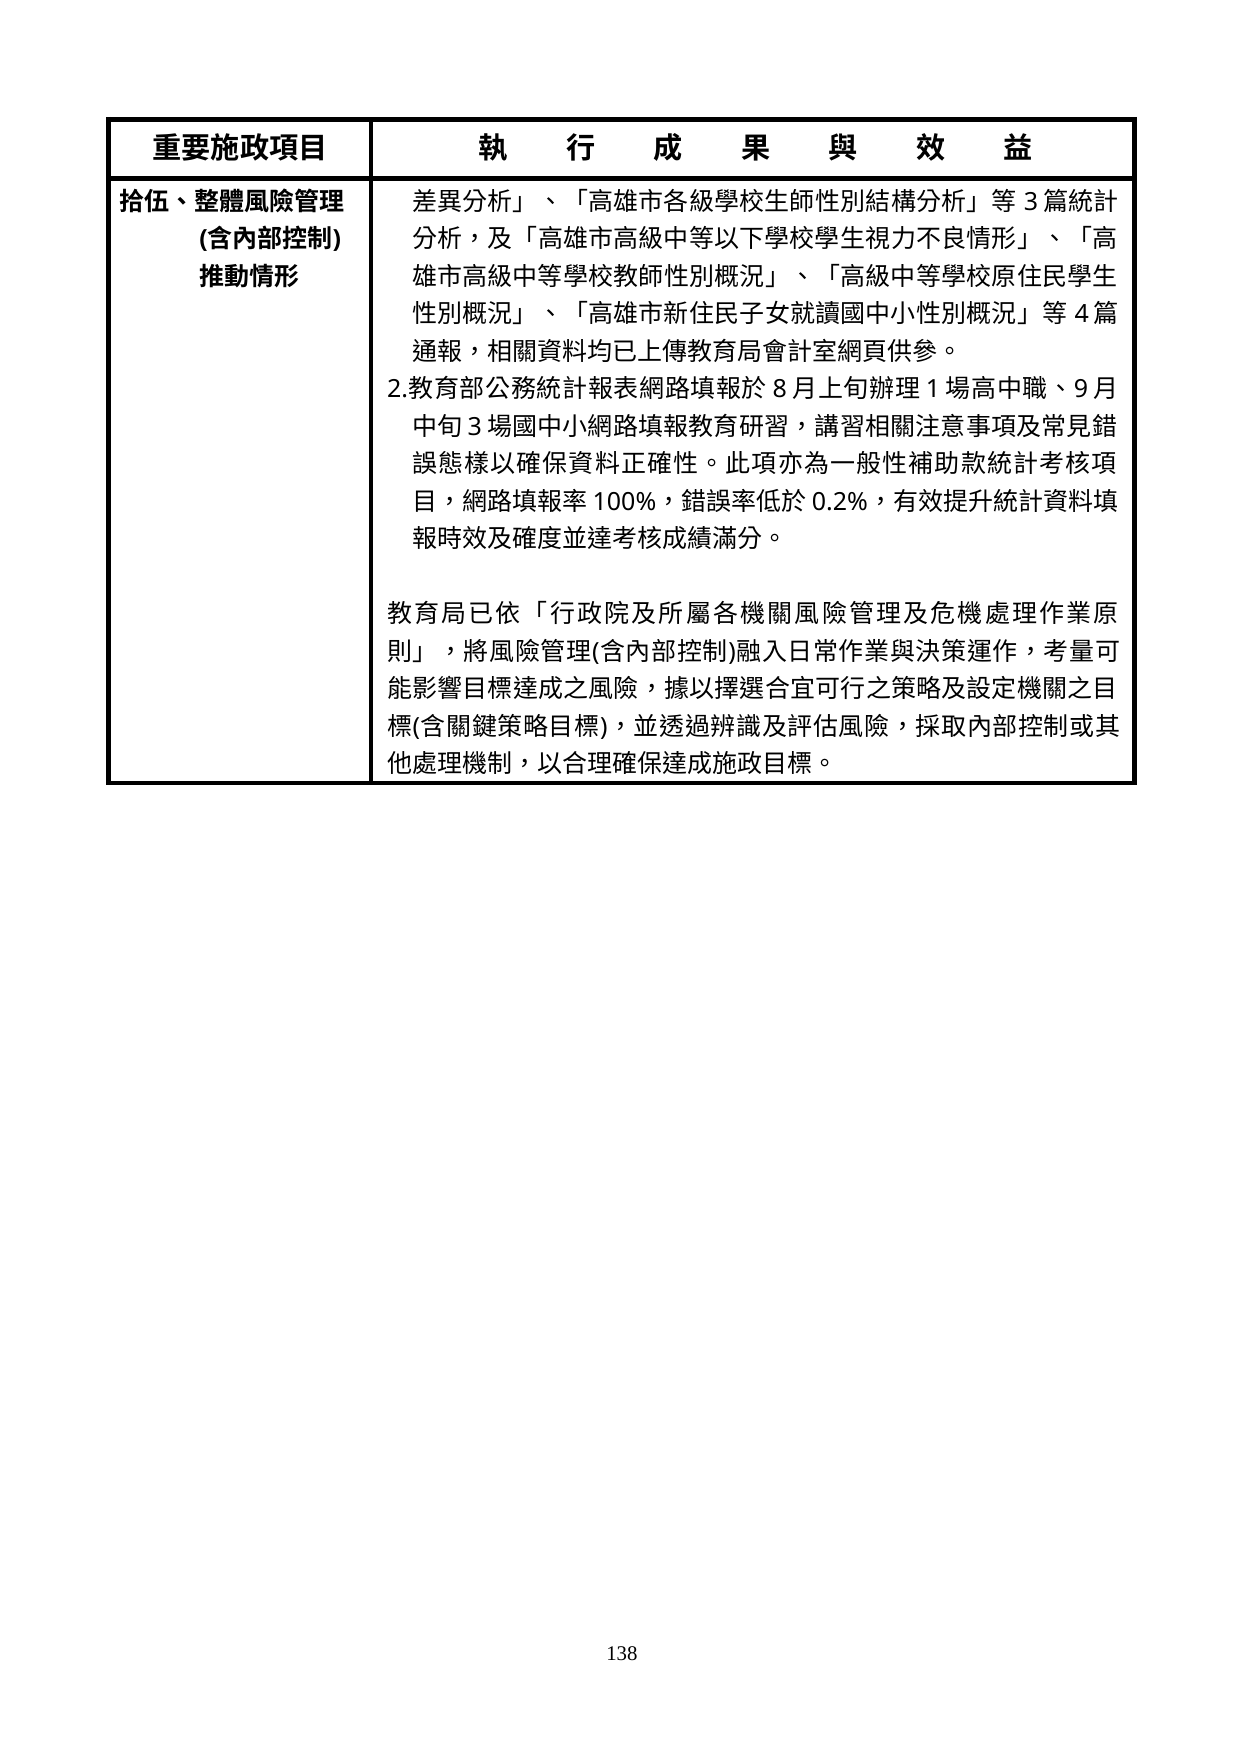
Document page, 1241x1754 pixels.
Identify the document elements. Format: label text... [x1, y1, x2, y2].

table_header 重要施政項目 [111, 122, 369, 176]
table_cell 差異分析」、「高雄市各級學校生師性別結構分析」等3篇統計分析，及「高雄市高級中等以下學校學生視力不良情形」、「高雄市高級中等學校教師性別概況」、「高級中等學校原住民學生性別概況」、「高雄市新住民子女就讀國中小性別概況」等4篇通報，相關資料均已上傳教育局會計室網頁供參。 2.教育部公務統計報表網路填報於8月上旬辦理1場高中職、9月中旬3場國中小網路填報教育研習，講習相關注意事項及常見錯誤態樣以確保資料正確性。此項亦為一般性補助款統計考核項目，網路填報率100%，錯誤率低於0.2%，有效提升統計資料填報時效及確度並達考核成績滿分。 教育局已依「行政院及所屬各機關風險管理及危機處理作業原則」，將風險管理(含內部控制)融入日常作業與決策運作，考量可能影響目標達成之風險，據以擇選合宜可行之策略及設定機關之目標(含關鍵策略目標)，並透過辨識及評估風險，採取內部控制或其他處理機制，以合理確保達成施政目標。 [373, 181, 1132, 781]
table_header 執 行 成 果 與 效 益 [373, 122, 1132, 176]
table_cell 拾伍、整體風險管理(含內部控制)推動情形 [111, 181, 369, 781]
